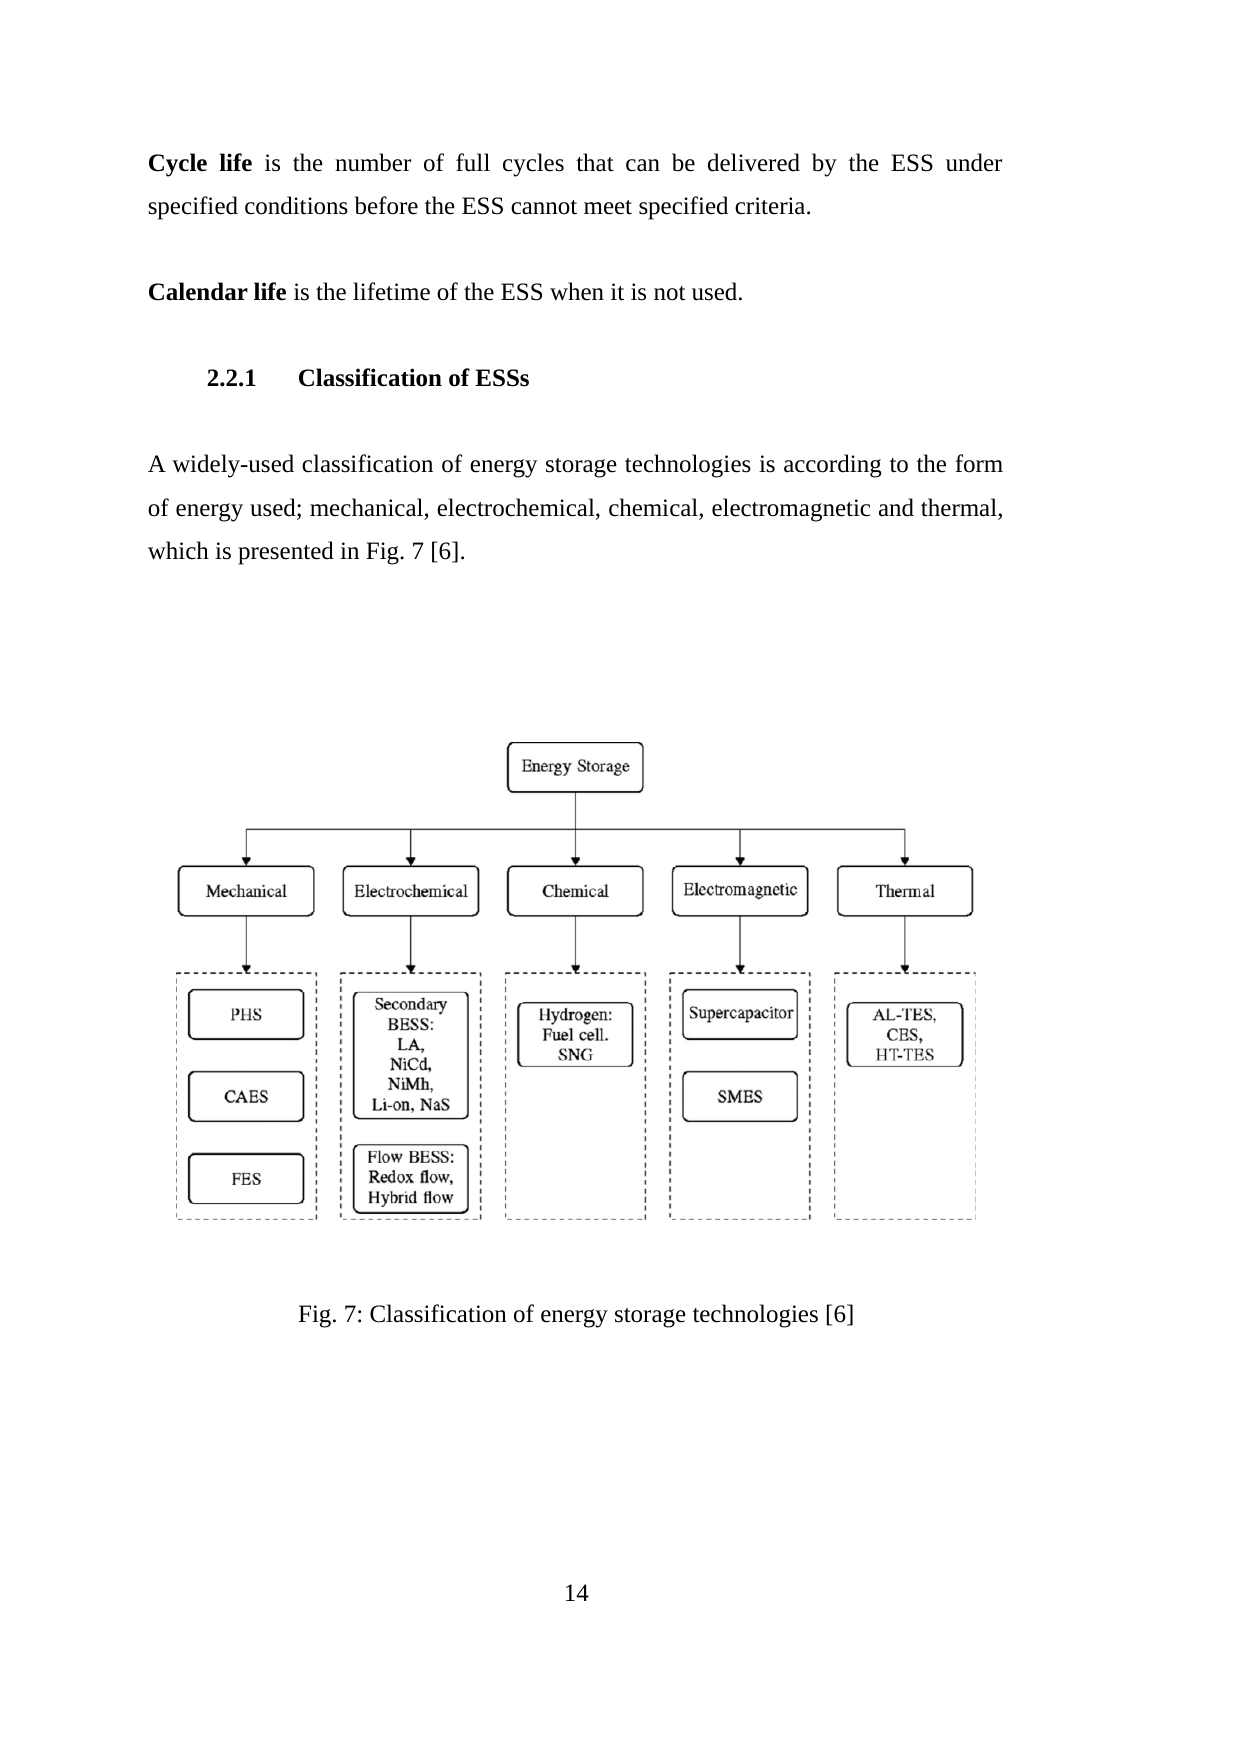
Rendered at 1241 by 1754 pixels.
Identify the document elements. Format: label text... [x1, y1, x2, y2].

text ,, [148, 1240, 1004, 1245]
list Classification of ESSs [207, 363, 1004, 392]
text Fig. 7: Classification of energy storage technologies [6] [148, 1299, 1004, 1328]
text A widely-used classification of energy storage technologies is according to the form of energy used; mechanical, electrochemical, chemical, electromagnetic and thermal, which is presented in Fig. 7 [6]. [148, 449, 1004, 564]
text Calendar life is the lifetime of the ESS when it is not used. [148, 277, 1004, 306]
picture [147, 720, 1005, 1240]
text Cycle life is the number of full cycles that can be delivered by the ESS under specified conditions before the ESS cannot meet specified criteria. [148, 148, 1004, 219]
